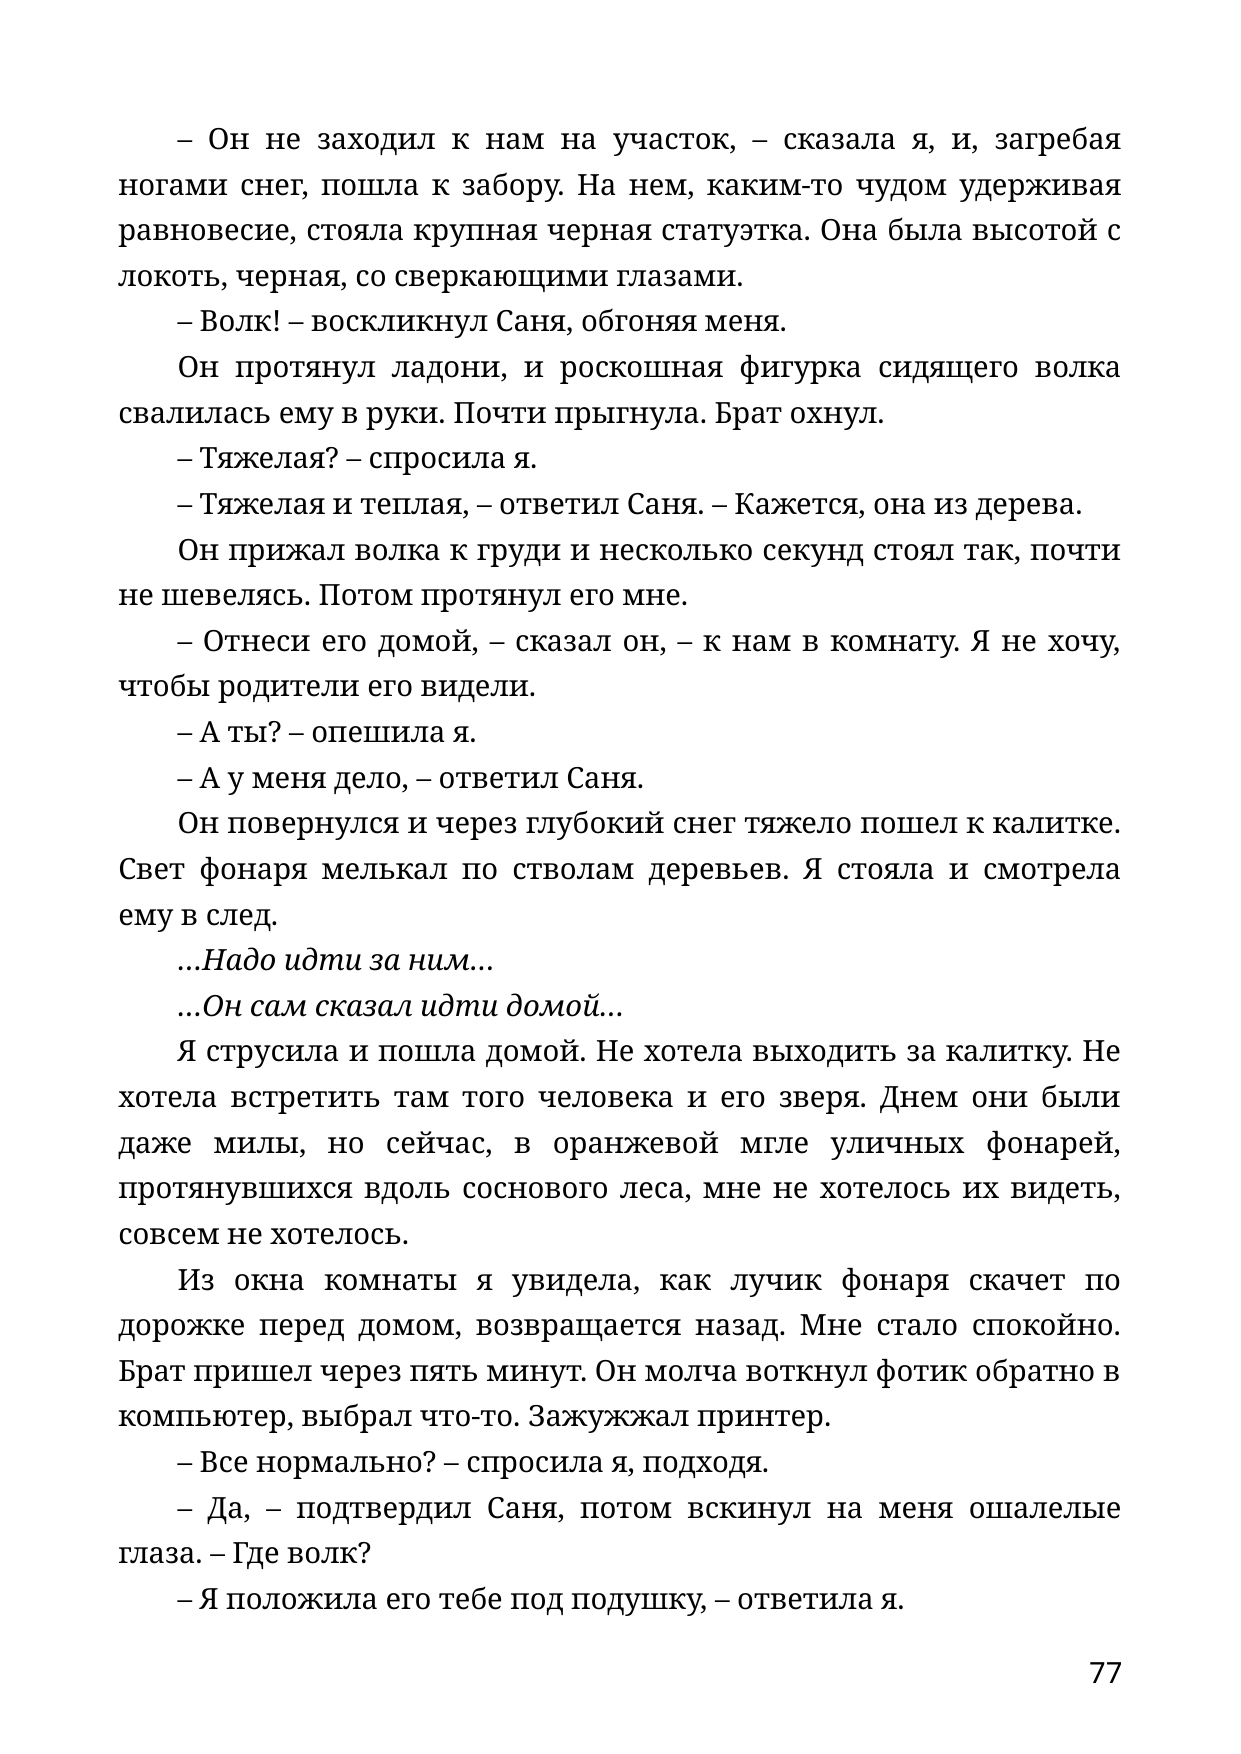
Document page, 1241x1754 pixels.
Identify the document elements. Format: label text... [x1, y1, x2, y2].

text – А ты? – опешила я. [118, 711, 1122, 751]
text – Тяжелая? – спросила я. [118, 437, 1122, 477]
text – Я положила его тебе под подушку, – ответила я. [118, 1578, 1122, 1618]
text – Тяжелая и теплая, – ответил Саня. – Кажется, она из дерева. [118, 483, 1122, 523]
text – Он не заходил к нам на участок, – сказала я, и, загребая ногами снег, пошла к забору. На нем, каким-то чудом удерживая равновесие, стояла крупная черная статуэтка. Она была высотой с локоть, черная, со сверкающими глазами. [118, 118, 1122, 295]
text Из окна комнаты я увидела, как лучик фонаря скачет по дорожке перед домом, возвращается назад. Мне стало спокойно. Брат пришел через пять минут. Он молча воткнул фотик обратно в компьютер, выбрал что-то. Зажужжал принтер. [118, 1259, 1122, 1435]
text Он повернулся и через глубокий снег тяжело пошел к калитке. Свет фонаря мелькал по стволам деревьев. Я стояла и смотрела ему в след. [118, 802, 1122, 933]
text …Он сам сказал идти домой… [118, 985, 1122, 1025]
text – Отнеси его домой, – сказал он, – к нам в комнату. Я не хочу, чтобы родители его видели. [118, 620, 1122, 705]
text …Надо идти за ним… [118, 939, 1122, 979]
text Я струсила и пошла домой. Не хотела выходить за калитку. Не хотела встретить там того человека и его зверя. Днем они были даже милы, но сейчас, в оранжевой мгле уличных фонарей, протянувшихся вдоль соснового леса, мне не хотелось их видеть, совсем не хотелось. [118, 1031, 1122, 1253]
text – Волк! – воскликнул Саня, обгоняя меня. [118, 301, 1122, 340]
text Он протянул ладони, и роскошная фигурка сидящего волка свалилась ему в руки. Почти прыгнула. Брат охнул. [118, 346, 1122, 432]
text – А у меня дело, – ответил Саня. [118, 757, 1122, 797]
text – Да, – подтвердил Саня, потом вскинул на меня ошалелые глаза. – Где волк? [118, 1487, 1122, 1572]
text Он прижал волка к груди и несколько секунд стоял так, почти не шевелясь. Потом протянул его мне. [118, 529, 1122, 614]
text – Все нормально? – спросила я, подходя. [118, 1441, 1122, 1481]
